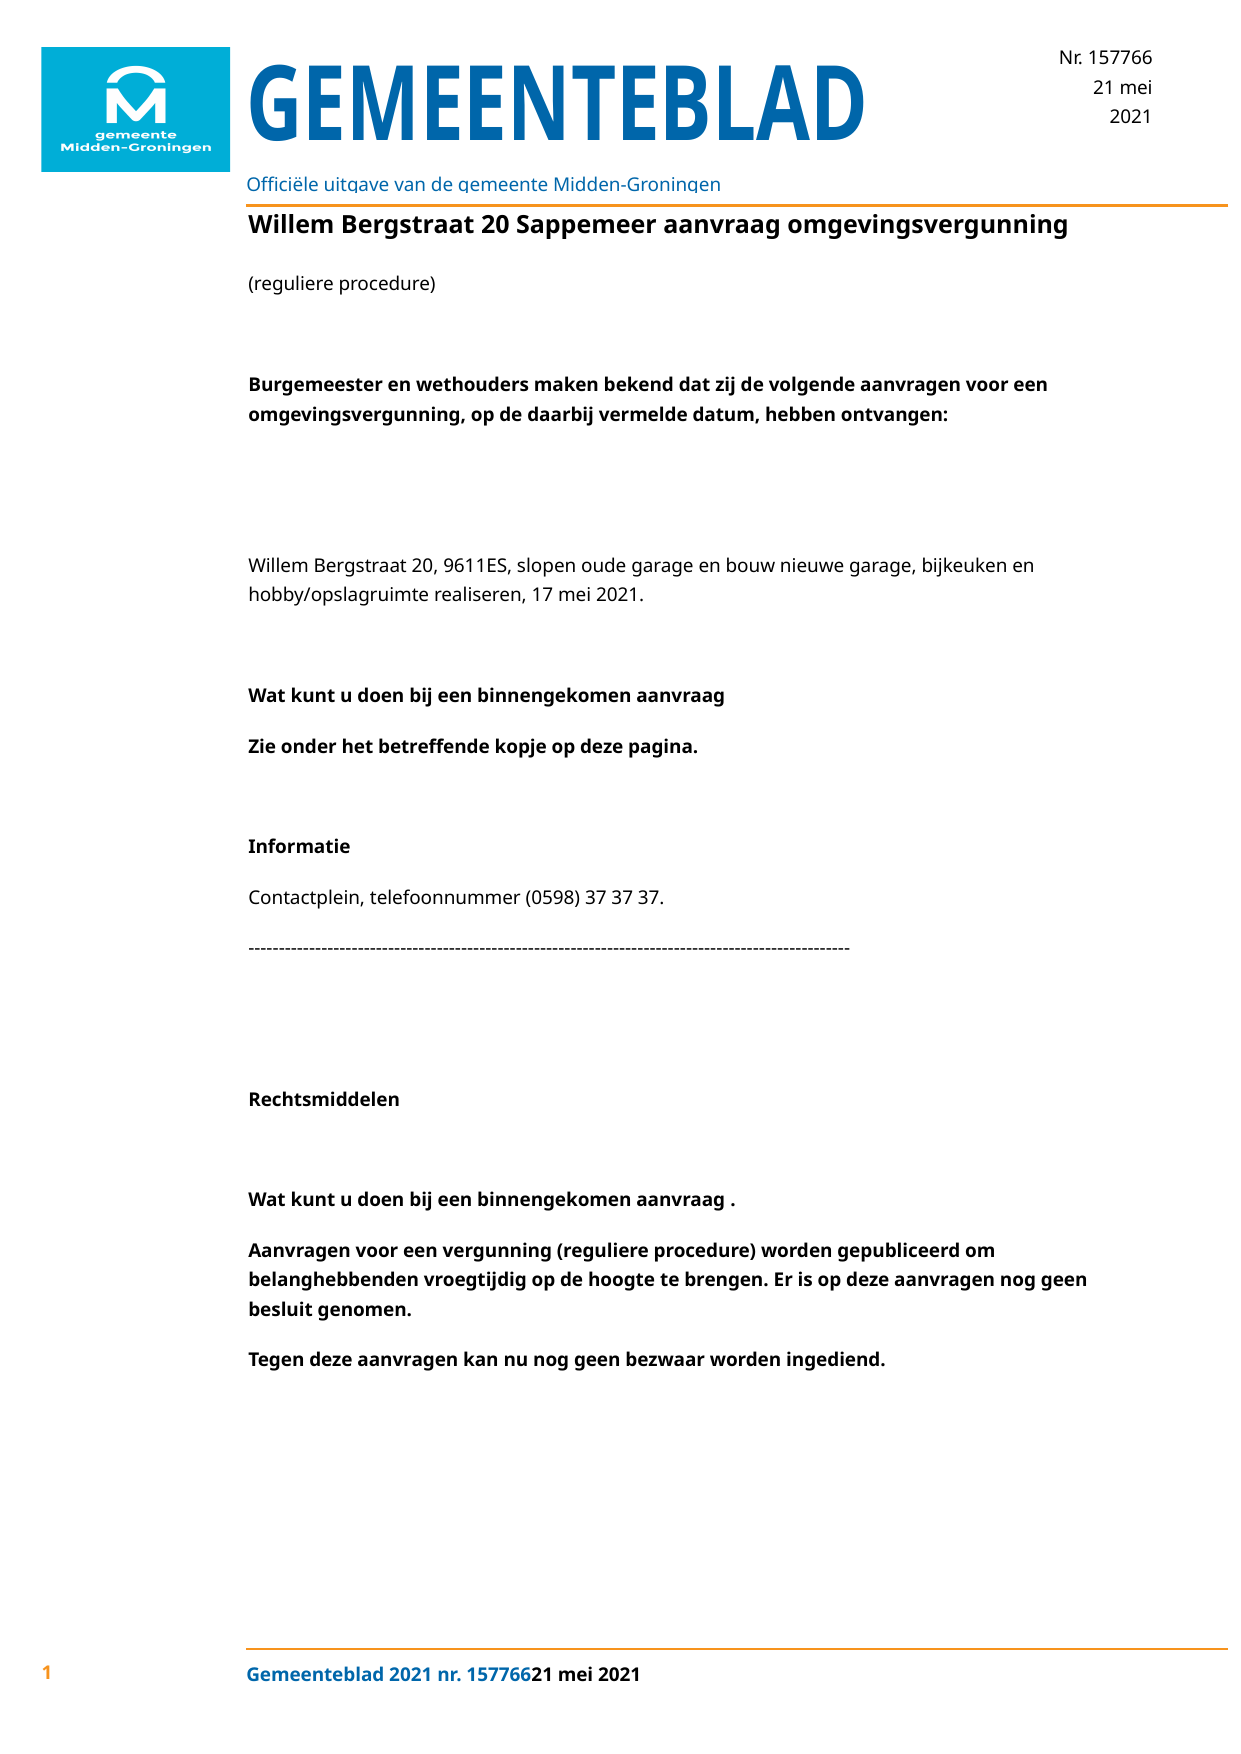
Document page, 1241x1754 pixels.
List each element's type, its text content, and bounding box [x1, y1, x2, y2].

text Burgemeester en wethouders maken bekend dat zij de volgende aanvragen voor een omgevingsvergunning, op de daarbij vermelde datum, hebben ontvangen: [248, 371, 1152, 426]
text Willem Bergstraat 20, 9611ES, slopen oude garage en bouw nieuwe garage, bijkeuken en hobby/opslagruimte realiseren, 17 mei 2021. [248, 552, 1152, 607]
picture [107, 89, 165, 122]
text Contactplein, telefoonnummer (0598) 37 37 37. [248, 884, 1152, 910]
picture [184, 146, 190, 153]
text Zie onder het betreffende kopje op deze pagina. [248, 733, 1152, 758]
text --------------------------------------------------------------------------------------------------- [248, 934, 1152, 960]
text (reguliere procedure) [248, 270, 1152, 296]
text Aanvragen voor een vergunning (reguliere procedure) worden gepubliceerd om belanghebbenden vroegtijdig op de hoogte te brengen. Er is op deze aanvragen nog geen besluit genomen. [248, 1237, 1152, 1322]
text Rechtsmiddelen [248, 1086, 1152, 1111]
text Willem Bergstraat 20 Sappemeer aanvraag omgevingsvergunning [248, 207, 1152, 241]
text Tegen deze aanvragen kan nu nog geen bezwaar worden ingediend. [248, 1347, 1152, 1372]
text Wat kunt u doen bij een binnengekomen aanvraag . [248, 1187, 1152, 1212]
text Informatie [248, 834, 1152, 859]
text Wat kunt u doen bij een binnengekomen aanvraag [248, 682, 1152, 708]
picture [108, 66, 164, 82]
